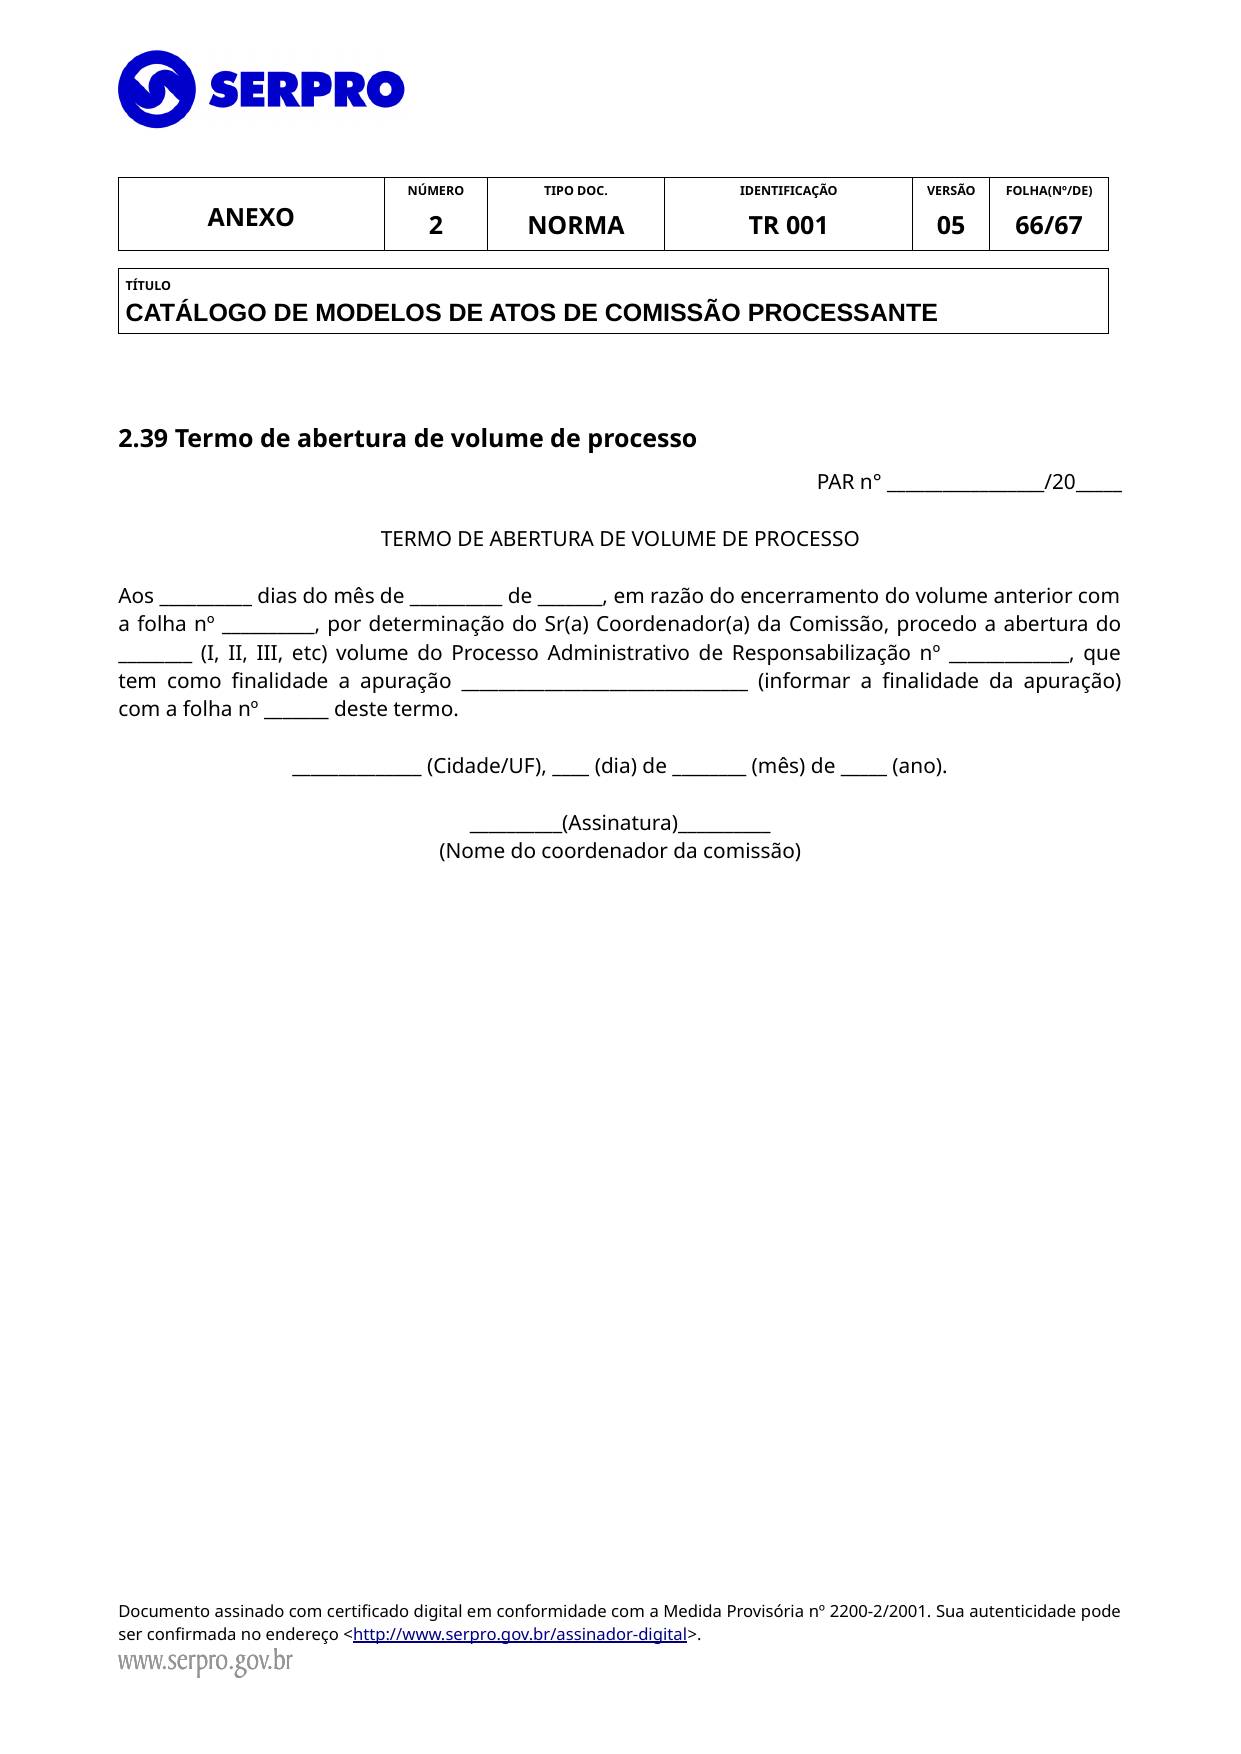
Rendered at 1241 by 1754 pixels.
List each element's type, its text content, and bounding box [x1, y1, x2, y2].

text PAR n° _________________/20_____ [118, 467, 1122, 495]
text TERMO DE ABERTURA DE VOLUME DE PROCESSO [118, 524, 1122, 552]
subtitle 2.39 Termo de abertura de volume de processo [118, 420, 1122, 454]
text __________(Assinatura)__________ [118, 808, 1122, 837]
text (Nome do coordenador da comissão) [118, 837, 1122, 865]
text ______________ (Cidade/UF), ____ (dia) de ________ (mês) de _____ (ano). [118, 751, 1122, 780]
text Aos __________ dias do mês de __________ de _______, em razão do encerramento do volume anterior com a folha nº __________, por determinação do Sr(a) Coordenador(a) da Comissão, procedo a abertura do ________ (I, II, III, etc) volume do Processo Administrativo de Responsabilização nº _____________, que tem como finalidade a apuração _______________________________ (informar a finalidade da apuração) com a folha nº _______ deste termo. [118, 581, 1122, 723]
